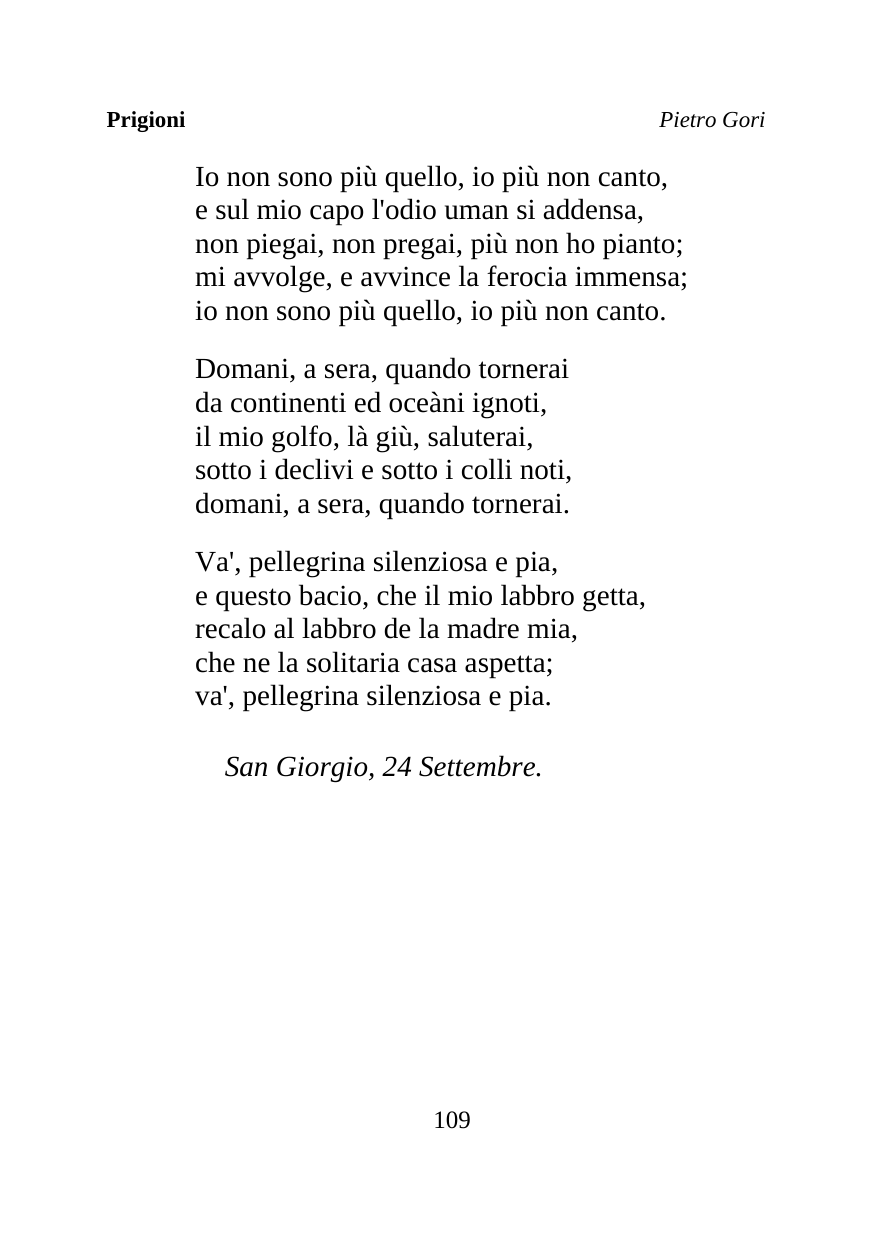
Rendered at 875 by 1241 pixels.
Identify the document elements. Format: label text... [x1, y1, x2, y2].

text Io non sono più quello, io più non canto, e sul mio capo l'odio uman si addensa, non piegai, non pregai, più non ho pianto; mi avvolge, e avvince la ferocia immensa; io non sono più quello, io più non canto. [195, 159, 768, 327]
text Va', pellegrina silenziosa e pia, e questo bacio, che il mio labbro getta, recalo al labbro de la madre mia, che ne la solitaria casa aspetta; va', pellegrina silenziosa e pia. [195, 544, 768, 712]
text Domani, a sera, quando tornerai da continenti ed oceàni ignoti, il mio golfo, là giù, saluterai, sotto i declivi e sotto i colli noti, domani, a sera, quando tornerai. [195, 352, 768, 519]
text San Giorgio, 24 Settembre. [224, 749, 768, 783]
